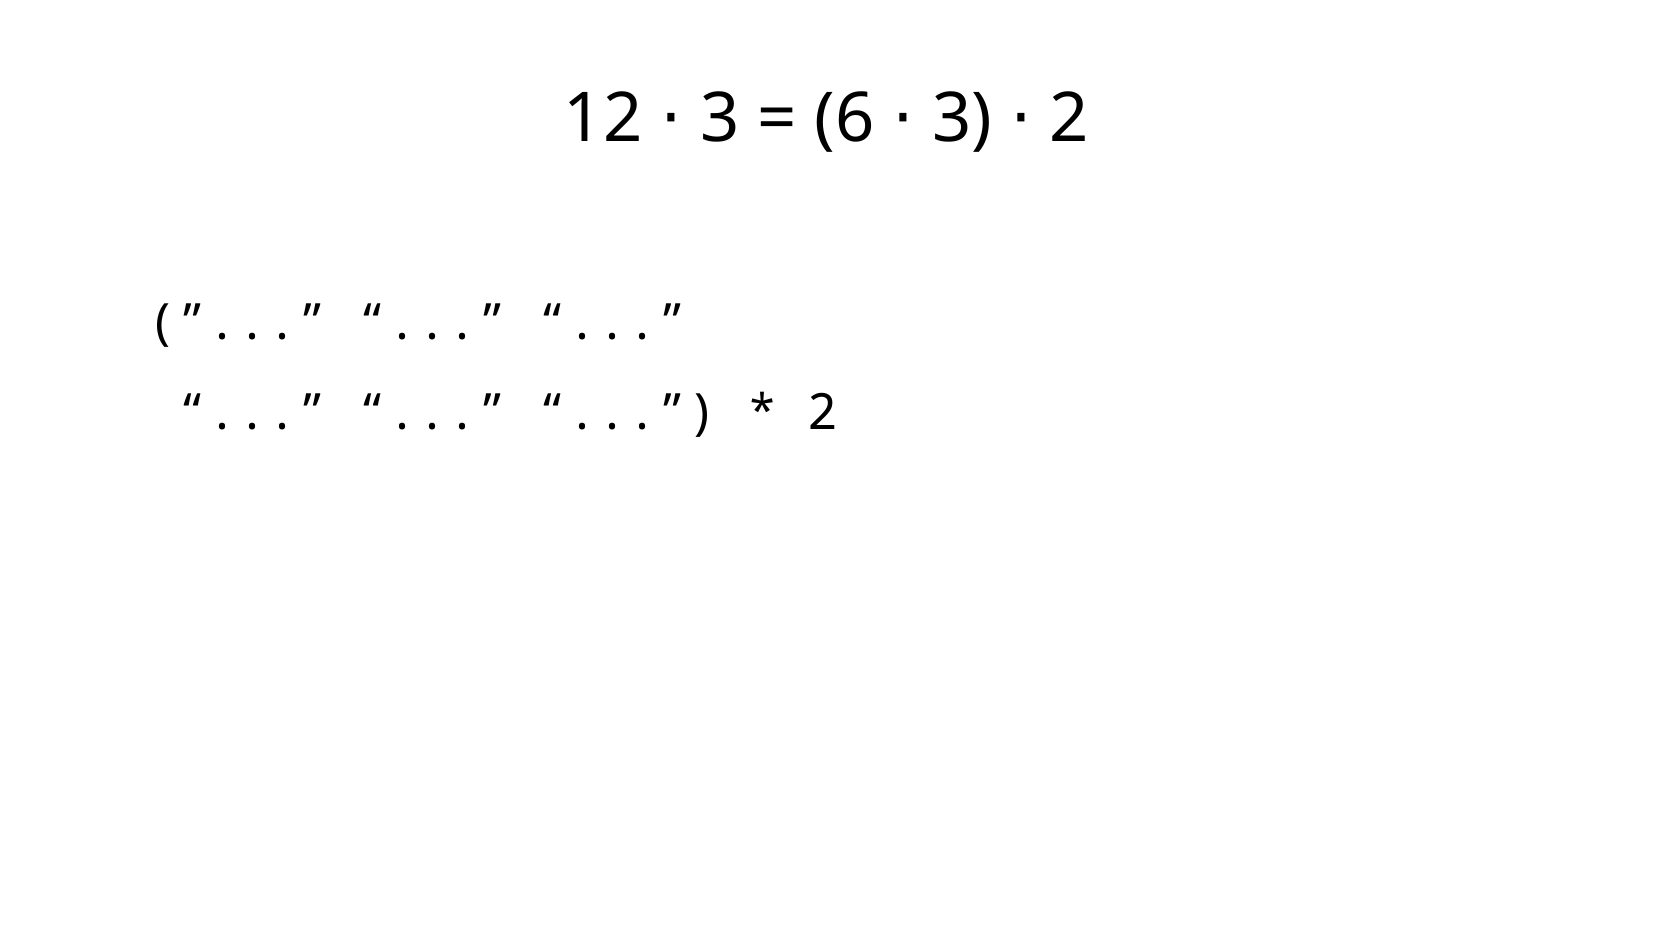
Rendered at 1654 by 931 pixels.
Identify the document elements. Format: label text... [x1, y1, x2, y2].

title 12 ⋅ 3 = (6 ⋅ 3) ⋅ 2 [82, 37, 1571, 193]
list (”...” “...” “...” “...” “...” “...”) * 2 [76, 195, 1565, 735]
